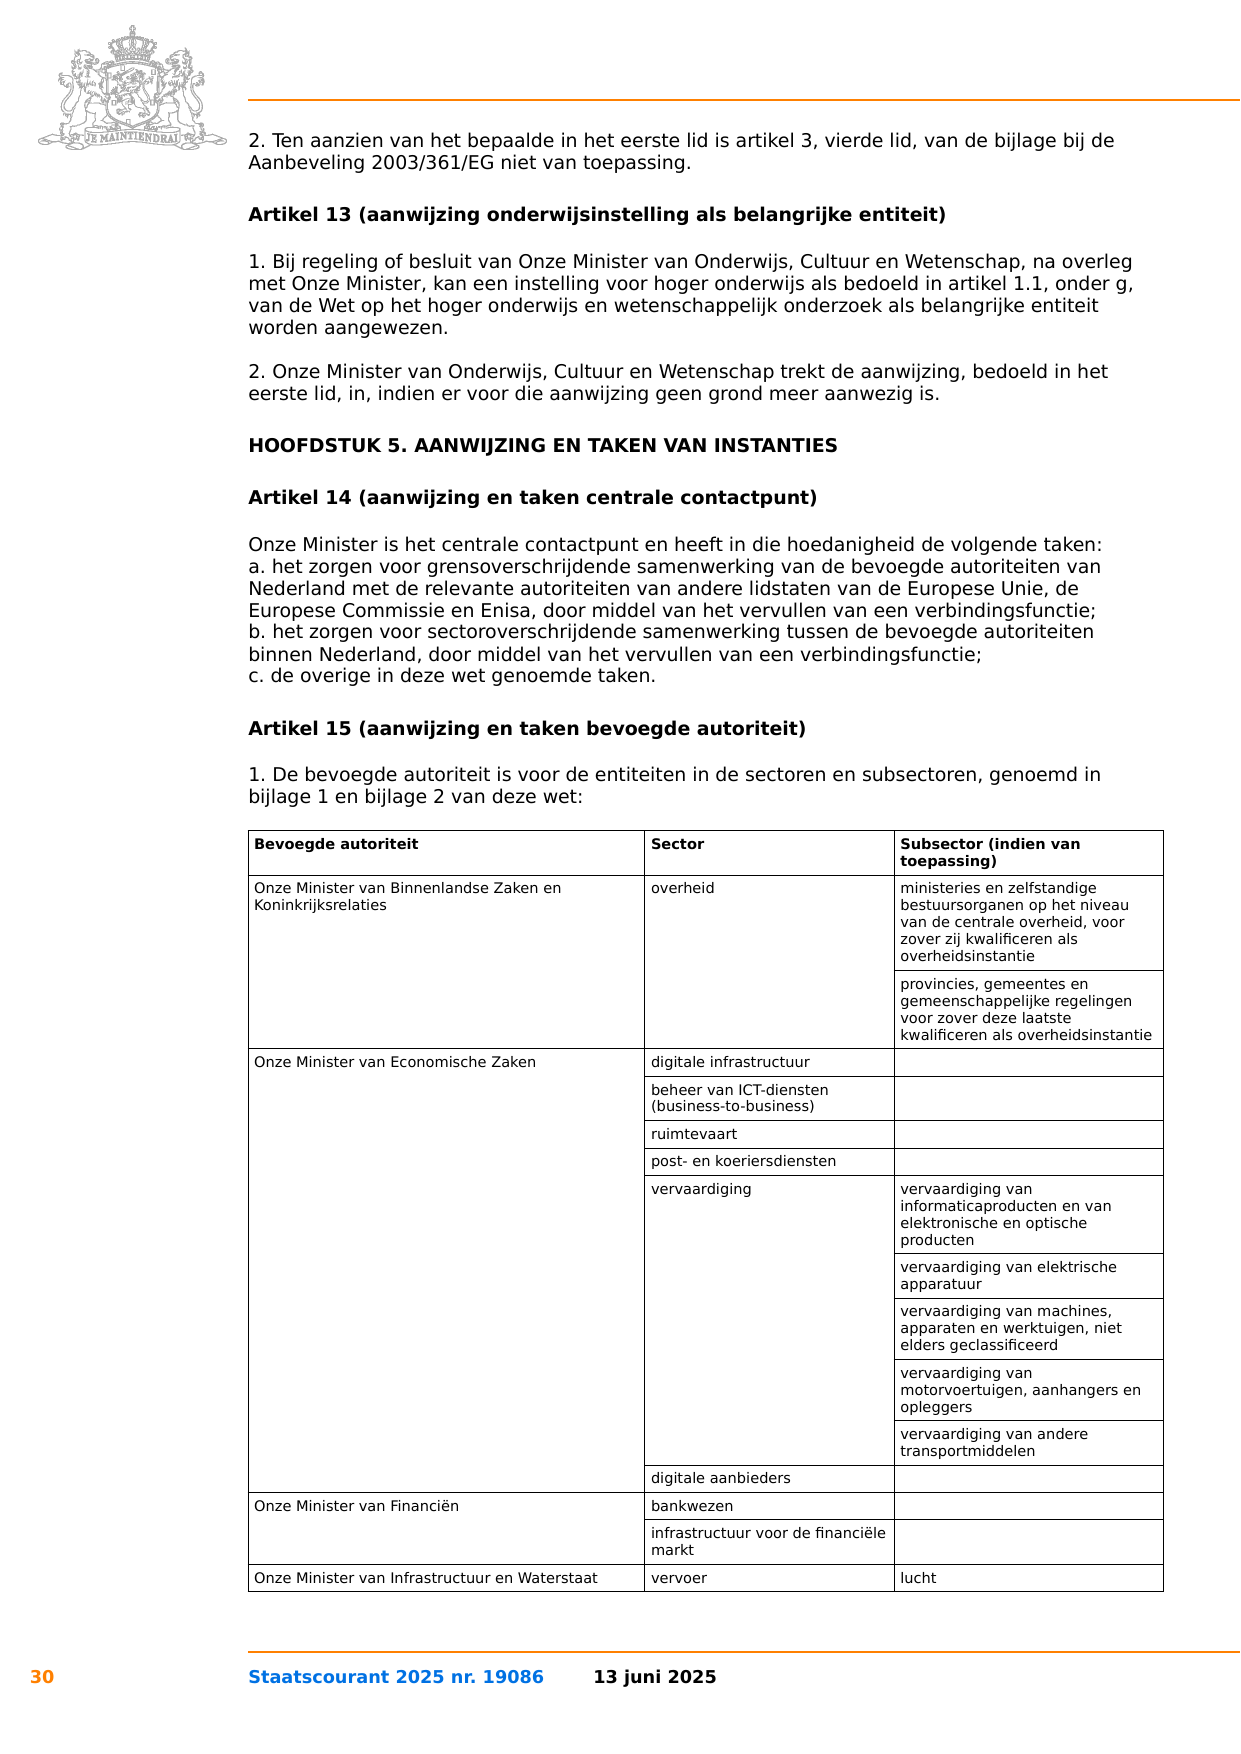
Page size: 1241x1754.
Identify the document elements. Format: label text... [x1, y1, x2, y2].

table_cell [895, 1149, 1163, 1175]
table_cell [895, 1077, 1163, 1120]
text a. het zorgen voor grensoverschrijdende samenwerking van de bevoegde autoriteiten van Nederland met de relevante autoriteiten van andere lidstaten van de Europese Unie, de Europese Commissie en Enisa, door middel van het vervullen van een verbindingsfunctie; [248, 556, 1163, 621]
table_cell [895, 1121, 1163, 1147]
table_cell [895, 1493, 1163, 1519]
table_cell [895, 1520, 1163, 1564]
table_cell [895, 1049, 1163, 1076]
table_cell digitale aanbieders [645, 1466, 894, 1492]
subtitle Artikel 13 (aanwijzing onderwijsinstelling als belangrijke entiteit) [248, 204, 1163, 226]
table_cell beheer van ICT-diensten (business-to-business) [645, 1077, 894, 1120]
table_header Subsector (indien van toepassing) [895, 831, 1163, 874]
subtitle Artikel 15 (aanwijzing en taken bevoegde autoriteit) [248, 717, 1163, 739]
table_cell ministeries en zelfstandige bestuursorganen op het niveau van de centrale overheid, voor zover zij kwalificeren als overheidsinstantie [895, 876, 1163, 970]
table_header Bevoegde autoriteit [249, 831, 644, 874]
subtitle HOOFDSTUK 5. AANWIJZING EN TAKEN VAN INSTANTIES [248, 434, 1163, 457]
table_cell provincies, gemeentes en gemeenschappelijke regelingen voor zover deze laatste kwalificeren als overheidsinstantie [895, 971, 1163, 1048]
text b. het zorgen voor sectoroverschrijdende samenwerking tussen de bevoegde autoriteiten binnen Nederland, door middel van het vervullen van een verbindingsfunctie; [248, 621, 1163, 665]
subtitle Artikel 14 (aanwijzing en taken centrale contactpunt) [248, 487, 1163, 508]
table_cell infrastructuur voor de financiële markt [645, 1520, 894, 1564]
table_cell Onze Minister van Binnenlandse Zaken en Koninkrijksrelaties [249, 876, 644, 1048]
text 1. Bij regeling of besluit van Onze Minister van Onderwijs, Cultuur en Wetenschap, na overleg met Onze Minister, kan een instelling voor hoger onderwijs als bedoeld in artikel 1.1, onder g, van de Wet op het hoger onderwijs en wetenschappelijk onderzoek als belangrijke entiteit worden aangewezen. [248, 251, 1163, 339]
table_cell lucht [895, 1565, 1163, 1591]
table_cell ruimtevaart [645, 1121, 894, 1147]
table_cell vervaardiging van informaticaproducten en van elektronische en optische producten [895, 1176, 1163, 1253]
table_cell vervoer [645, 1565, 894, 1591]
text 2. Ten aanzien van het bepaalde in het eerste lid is artikel 3, vierde lid, van de bijlage bij de Aanbeveling 2003/361/EG niet van toepassing. [248, 130, 1163, 174]
table_cell vervaardiging van motorvoertuigen, aanhangers en opleggers [895, 1360, 1163, 1420]
table_cell vervaardiging [645, 1176, 894, 1464]
table_cell overheid [645, 876, 894, 1048]
table_header Sector [645, 831, 894, 874]
table_cell post- en koeriersdiensten [645, 1149, 894, 1175]
text c. de overige in deze wet genoemde taken. [248, 665, 1163, 687]
table_cell Onze Minister van Economische Zaken [249, 1049, 644, 1492]
text 1. De bevoegde autoriteit is voor de entiteiten in de sectoren en subsectoren, genoemd in bijlage 1 en bijlage 2 van deze wet: [248, 764, 1163, 808]
table_cell [895, 1466, 1163, 1492]
text 2. Onze Minister van Onderwijs, Cultuur en Wetenschap trekt de aanwijzing, bedoeld in het eerste lid, in, indien er voor die aanwijzing geen grond meer aanwezig is. [248, 361, 1163, 404]
table_cell bankwezen [645, 1493, 894, 1519]
text Onze Minister is het centrale contactpunt en heeft in die hoedanigheid de volgende taken: [248, 533, 1163, 556]
table_cell vervaardiging van andere transportmiddelen [895, 1421, 1163, 1464]
table_cell Onze Minister van Financiën [249, 1493, 644, 1564]
table_cell vervaardiging van elektrische apparatuur [895, 1254, 1163, 1297]
table_cell Onze Minister van Infrastructuur en Waterstaat [249, 1565, 644, 1591]
picture [38, 25, 227, 150]
table_cell digitale infrastructuur [645, 1049, 894, 1076]
table_cell vervaardiging van machines, apparaten en werktuigen, niet elders geclassificeerd [895, 1299, 1163, 1359]
